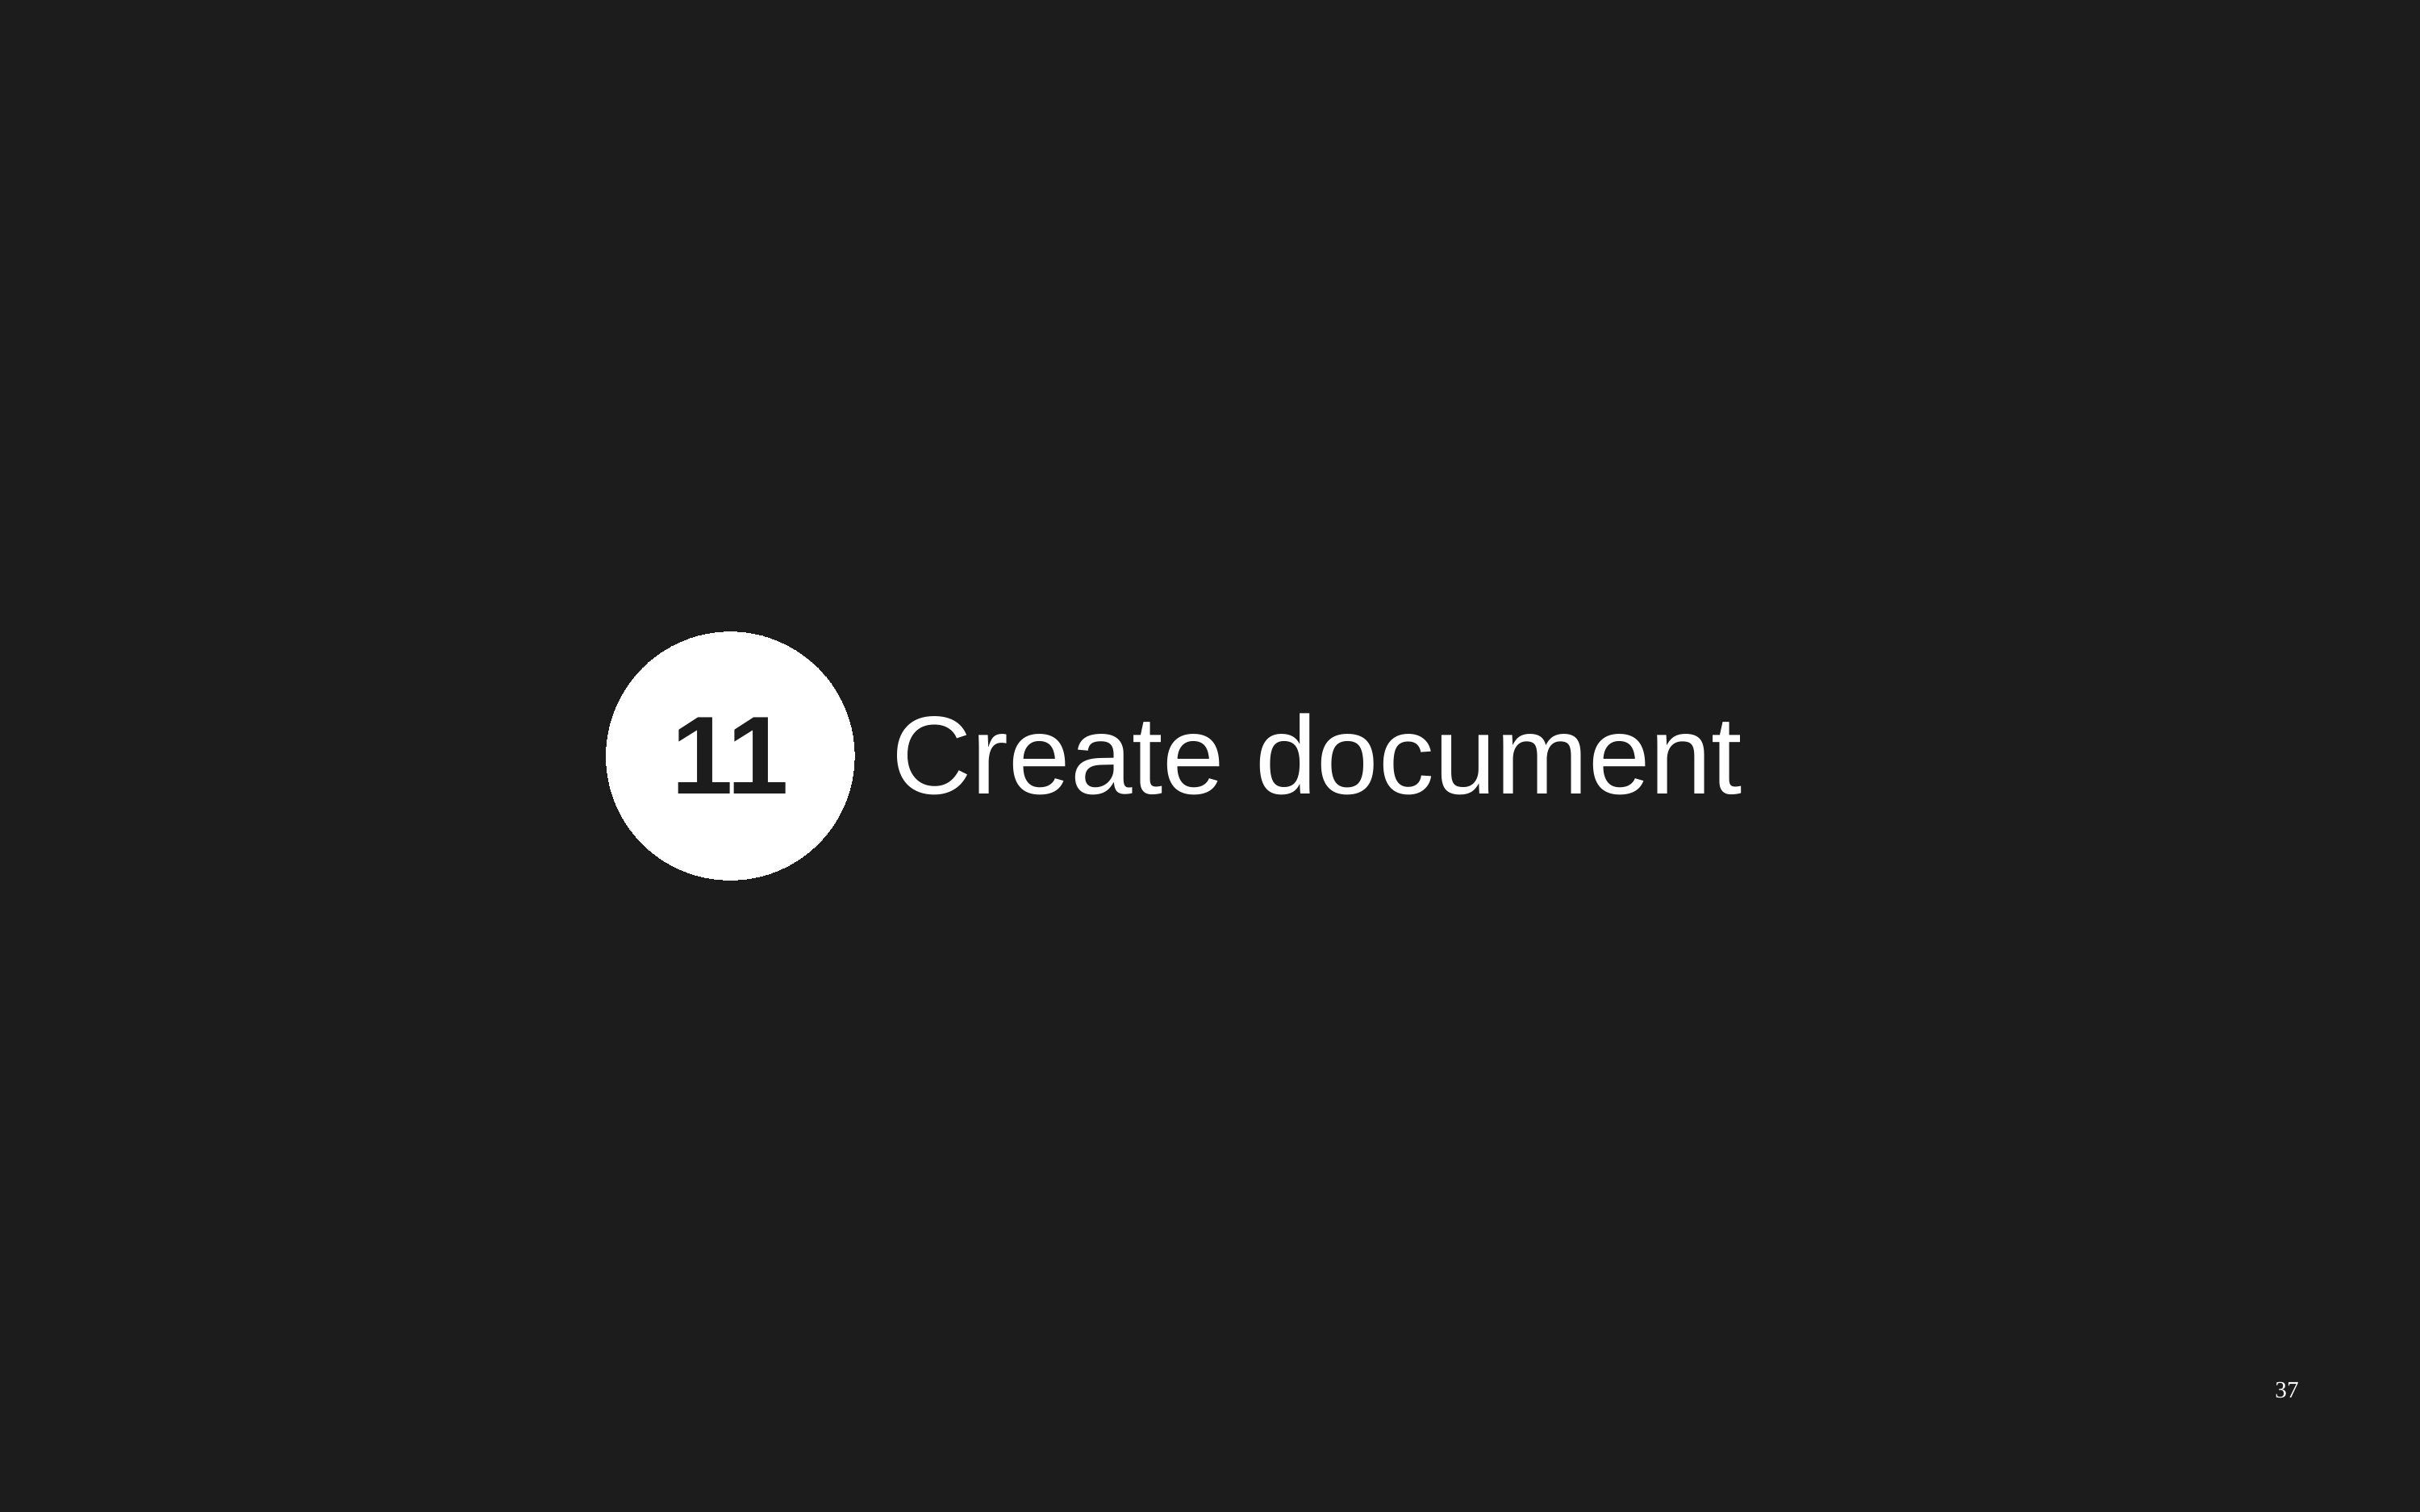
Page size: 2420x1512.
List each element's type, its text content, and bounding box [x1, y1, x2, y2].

text_box 11 [606, 631, 855, 881]
text_box Create document [880, 661, 1814, 851]
